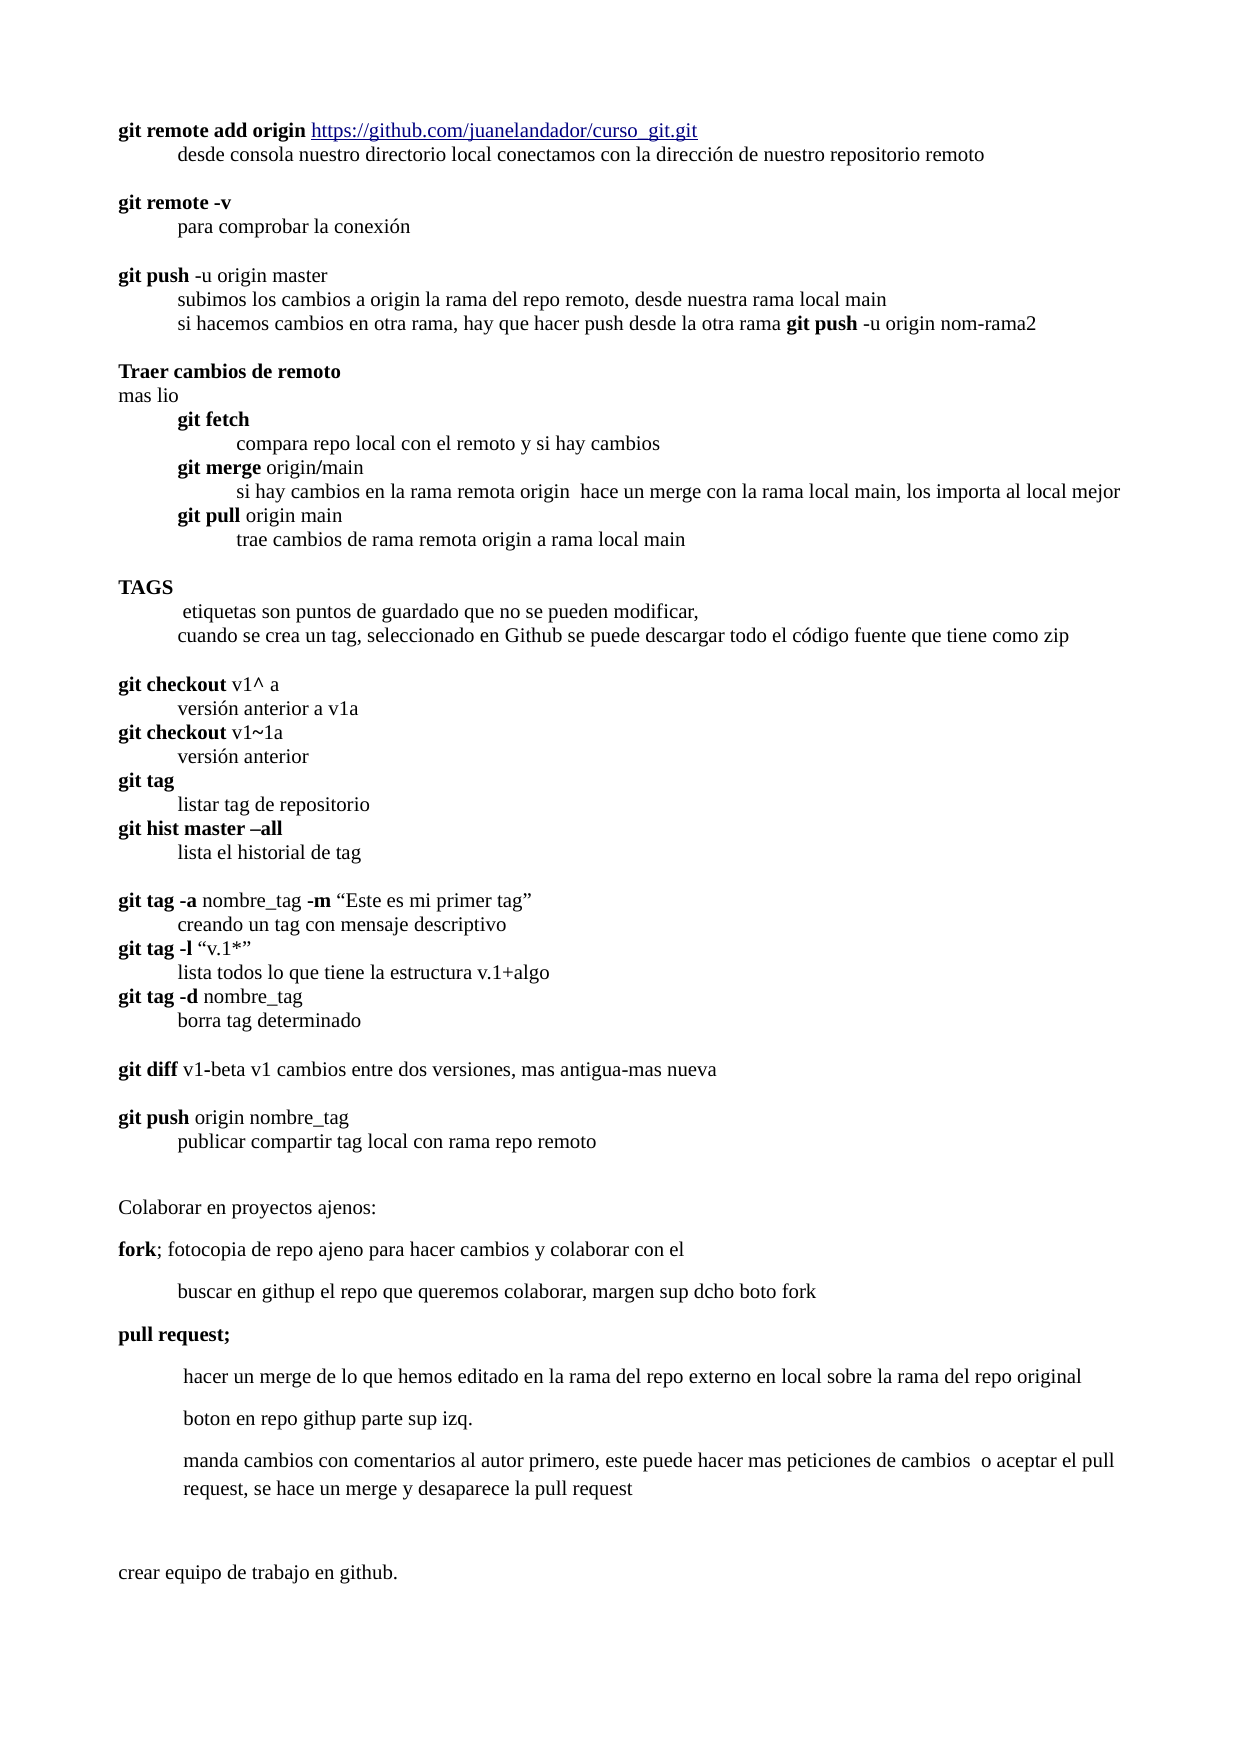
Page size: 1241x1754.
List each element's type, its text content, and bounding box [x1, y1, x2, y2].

text para comprobar la conexión [177, 214, 1123, 238]
text TAGS [118, 575, 1123, 599]
text mas lio [118, 383, 1123, 407]
text etiquetas son puntos de guardado que no se pueden modificar, [177, 599, 1123, 623]
text git remote add origin https://github.com/juanelandador/curso_git.git [118, 118, 1123, 142]
text crear equipo de trabajo en github. [118, 1560, 1123, 1584]
text git hist master –all [118, 816, 1123, 840]
text compara repo local con el remoto y si hay cambios [236, 431, 1123, 455]
text pull request; [118, 1322, 1123, 1346]
text git tag -a nombre_tag -m “Este es mi primer tag” [118, 888, 1123, 912]
text git remote -v [118, 190, 1123, 214]
text git diff v1-beta v1 cambios entre dos versiones, mas antigua-mas nueva [118, 1057, 1123, 1081]
text git push origin nombre_tag [118, 1105, 1123, 1129]
text versión anterior [177, 744, 1123, 768]
text creando un tag con mensaje descriptivo [177, 912, 1123, 936]
text git tag -d nombre_tag [118, 984, 1123, 1008]
text publicar compartir tag local con rama repo remoto [177, 1129, 1123, 1153]
text desde consola nuestro directorio local conectamos con la dirección de nuestro repositorio remoto [177, 142, 1123, 166]
text git checkout v1~1a [118, 720, 1123, 744]
text git tag [118, 768, 1123, 792]
text lista todos lo que tiene la estructura v.1+algo [177, 960, 1123, 984]
text git checkout v1^ a [118, 672, 1123, 696]
text git pull origin main [177, 503, 1123, 527]
text si hay cambios en la rama remota origin hace un merge con la rama local main, los importa al local mejor [236, 479, 1123, 503]
text versión anterior a v1a [177, 696, 1123, 720]
text Colaborar en proyectos ajenos: [118, 1195, 1123, 1219]
text hacer un merge de lo que hemos editado en la rama del repo externo en local sobre la rama del repo original [183, 1364, 1123, 1388]
text listar tag de repositorio [177, 792, 1123, 816]
text borra tag determinado [177, 1008, 1123, 1032]
text git push -u origin master [118, 262, 1123, 287]
text subimos los cambios a origin la rama del repo remoto, desde nuestra rama local main [177, 287, 1123, 311]
text trae cambios de rama remota origin a rama local main [236, 527, 1123, 551]
text git fetch [177, 407, 1123, 431]
text git tag -l “v.1*” [118, 936, 1123, 960]
text manda cambios con comentarios al autor primero, este puede hacer mas peticiones de cambios o aceptar el pull request, se hace un merge y desaparece la pull request [183, 1448, 1123, 1500]
text cuando se crea un tag, seleccionado en Github se puede descargar todo el código fuente que tiene como zip [177, 623, 1123, 647]
text buscar en githup el repo que queremos colaborar, margen sup dcho boto fork [177, 1279, 1123, 1303]
text Traer cambios de remoto [118, 359, 1123, 383]
text boton en repo githup parte sup izq. [183, 1406, 1123, 1430]
text lista el historial de tag [177, 840, 1123, 864]
text si hacemos cambios en otra rama, hay que hacer push desde la otra rama git push -u origin nom-rama2 [177, 311, 1123, 335]
text git merge origin/main [177, 455, 1123, 479]
text fork; fotocopia de repo ajeno para hacer cambios y colaborar con el [118, 1237, 1123, 1261]
